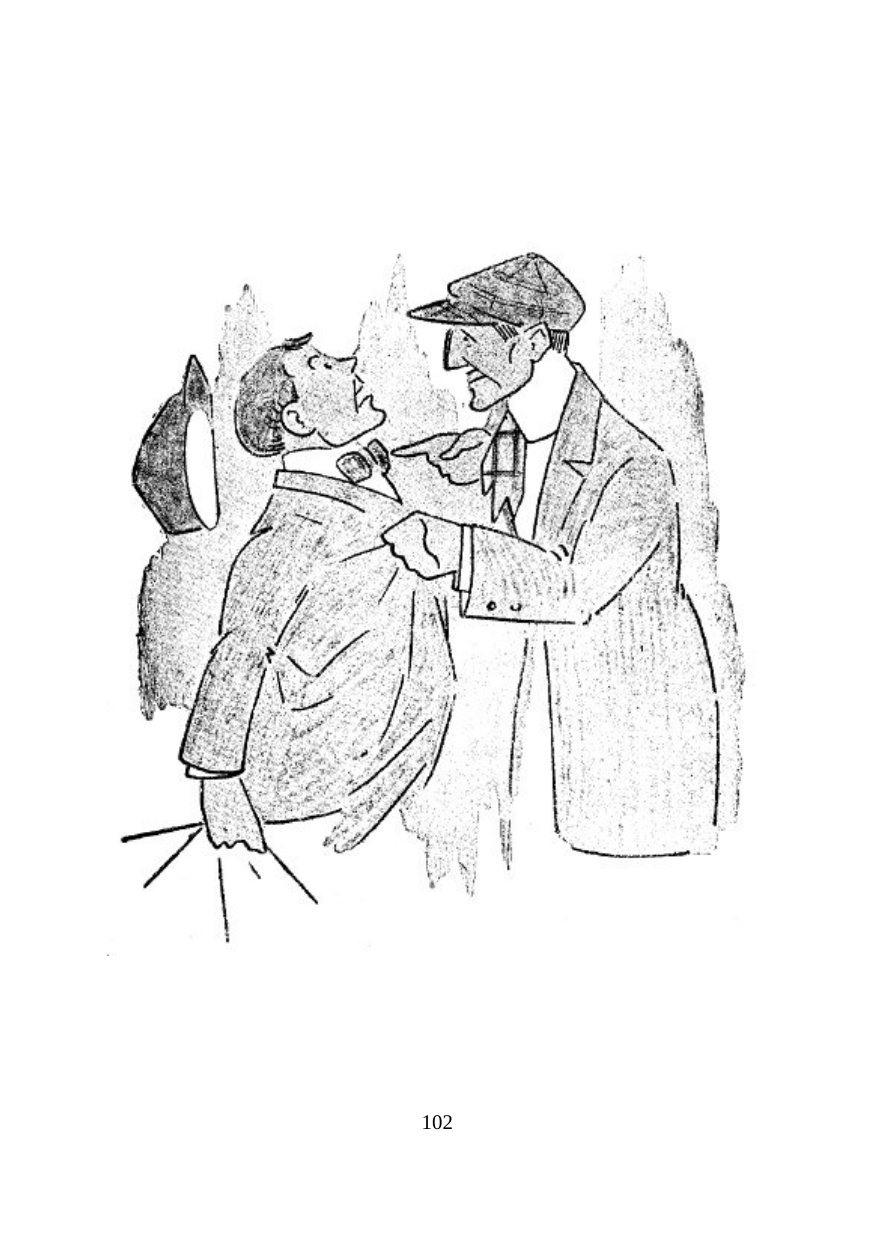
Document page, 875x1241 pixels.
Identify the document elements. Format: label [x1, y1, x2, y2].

picture [106, 231, 768, 956]
